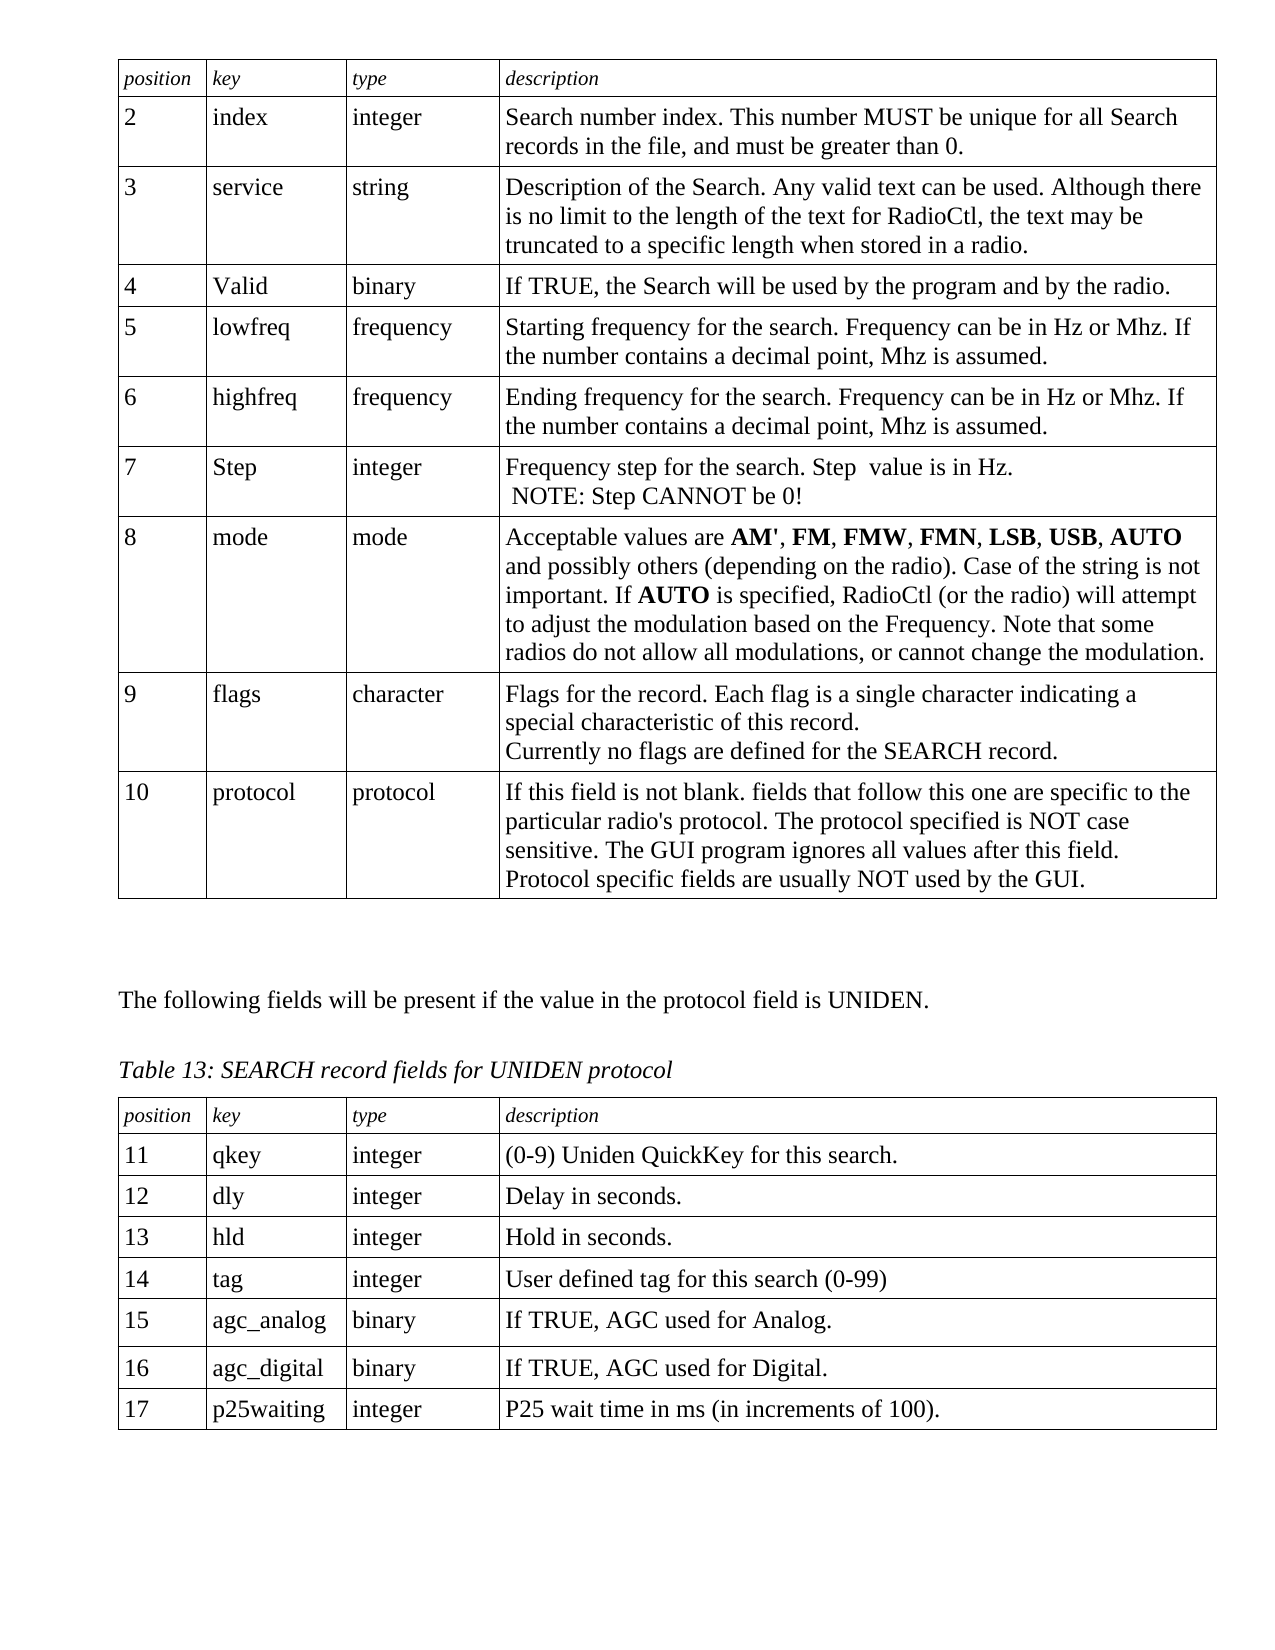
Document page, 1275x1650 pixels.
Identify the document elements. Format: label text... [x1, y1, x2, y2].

table_cell Flags for the record. Each flag is a single character indicating a special characteristic of this record. Currently no flags are defined for the SEARCH record. [500, 673, 1216, 771]
table_cell 3 [119, 167, 206, 264]
text Table 13: SEARCH record fields for UNIDEN protocol [118, 1055, 1216, 1084]
table_cell service [207, 167, 346, 264]
table_header key [207, 60, 346, 96]
table_cell frequency [347, 307, 499, 376]
table_cell 12 [119, 1176, 206, 1216]
table_cell Starting frequency for the search. Frequency can be in Hz or Mhz. If the number contains a decimal point, Mhz is assumed. [500, 307, 1216, 376]
table_cell integer [347, 1217, 499, 1257]
table_cell tag [207, 1258, 346, 1298]
table_cell 2 [119, 97, 206, 166]
table_header type [347, 60, 499, 96]
table_cell integer [347, 1134, 499, 1174]
table_cell 9 [119, 673, 206, 771]
table_cell 15 [119, 1299, 206, 1346]
table_cell If TRUE, AGC used for Analog. [500, 1299, 1216, 1346]
table_cell 5 [119, 307, 206, 376]
table_cell index [207, 97, 346, 166]
table_cell Ending frequency for the search. Frequency can be in Hz or Mhz. If the number contains a decimal point, Mhz is assumed. [500, 377, 1216, 446]
table_cell p25waiting [207, 1389, 346, 1429]
table_cell character [347, 673, 499, 771]
table_cell lowfreq [207, 307, 346, 376]
table_header position [119, 60, 206, 96]
table_cell 14 [119, 1258, 206, 1298]
table_cell protocol [347, 772, 499, 898]
table_cell protocol [207, 772, 346, 898]
table_cell dly [207, 1176, 346, 1216]
table_cell flags [207, 673, 346, 771]
table_cell integer [347, 1176, 499, 1216]
table_cell qkey [207, 1134, 346, 1174]
table_cell Search number index. This number MUST be unique for all Search records in the file, and must be greater than 0. [500, 97, 1216, 166]
table_cell 6 [119, 377, 206, 446]
table_cell string [347, 167, 499, 264]
table_cell hld [207, 1217, 346, 1257]
table_cell If TRUE, the Search will be used by the program and by the radio. [500, 265, 1216, 306]
table_cell (0-9) Uniden QuickKey for this search. [500, 1134, 1216, 1174]
table_cell Delay in seconds. [500, 1176, 1216, 1216]
table_header key [207, 1098, 346, 1133]
table_cell Frequency step for the search. Step value is in Hz. NOTE: Step CANNOT be 0! [500, 447, 1216, 516]
table_header description [500, 60, 1216, 96]
table_cell 7 [119, 447, 206, 516]
table_cell Description of the Search. Any valid text can be used. Although there is no limit to the length of the text for RadioCtl, the text may be truncated to a specific length when stored in a radio. [500, 167, 1216, 264]
table_cell integer [347, 1389, 499, 1429]
table_header position [119, 1098, 206, 1133]
table_cell agc_analog [207, 1299, 346, 1346]
text The following fields will be present if the value in the protocol field is UNIDEN. [118, 985, 1216, 1014]
table_cell integer [347, 97, 499, 166]
table_cell 8 [119, 517, 206, 672]
table_cell binary [347, 1347, 499, 1387]
table_cell 16 [119, 1347, 206, 1387]
table_cell 4 [119, 265, 206, 306]
table_cell 13 [119, 1217, 206, 1257]
table_cell integer [347, 1258, 499, 1298]
table_cell If this field is not blank. fields that follow this one are specific to the particular radio's protocol. The protocol specified is NOT case sensitive. The GUI program ignores all values after this field. Protocol specific fields are usually NOT used by the GUI. [500, 772, 1216, 898]
table_cell Hold in seconds. [500, 1217, 1216, 1257]
table_cell mode [207, 517, 346, 672]
table_cell Step [207, 447, 346, 516]
table_cell highfreq [207, 377, 346, 446]
table_cell Acceptable values are AM', FM, FMW, FMN, LSB, USB, AUTO and possibly others (depending on the radio). Case of the string is not important. If AUTO is specified, RadioCtl (or the radio) will attempt to adjust the modulation based on the Frequency. Note that some radios do not allow all modulations, or cannot change the modulation. [500, 517, 1216, 672]
table_header description [500, 1098, 1216, 1133]
table_cell 11 [119, 1134, 206, 1174]
table_cell binary [347, 265, 499, 306]
table_cell Valid [207, 265, 346, 306]
table_cell agc_digital [207, 1347, 346, 1387]
table_header type [347, 1098, 499, 1133]
table_cell binary [347, 1299, 499, 1346]
table_cell integer [347, 447, 499, 516]
table_cell User defined tag for this search (0-99) [500, 1258, 1216, 1298]
table_cell mode [347, 517, 499, 672]
table_cell frequency [347, 377, 499, 446]
table_cell 17 [119, 1389, 206, 1429]
table_cell P25 wait time in ms (in increments of 100). [500, 1389, 1216, 1429]
table_cell 10 [119, 772, 206, 898]
table_cell If TRUE, AGC used for Digital. [500, 1347, 1216, 1387]
